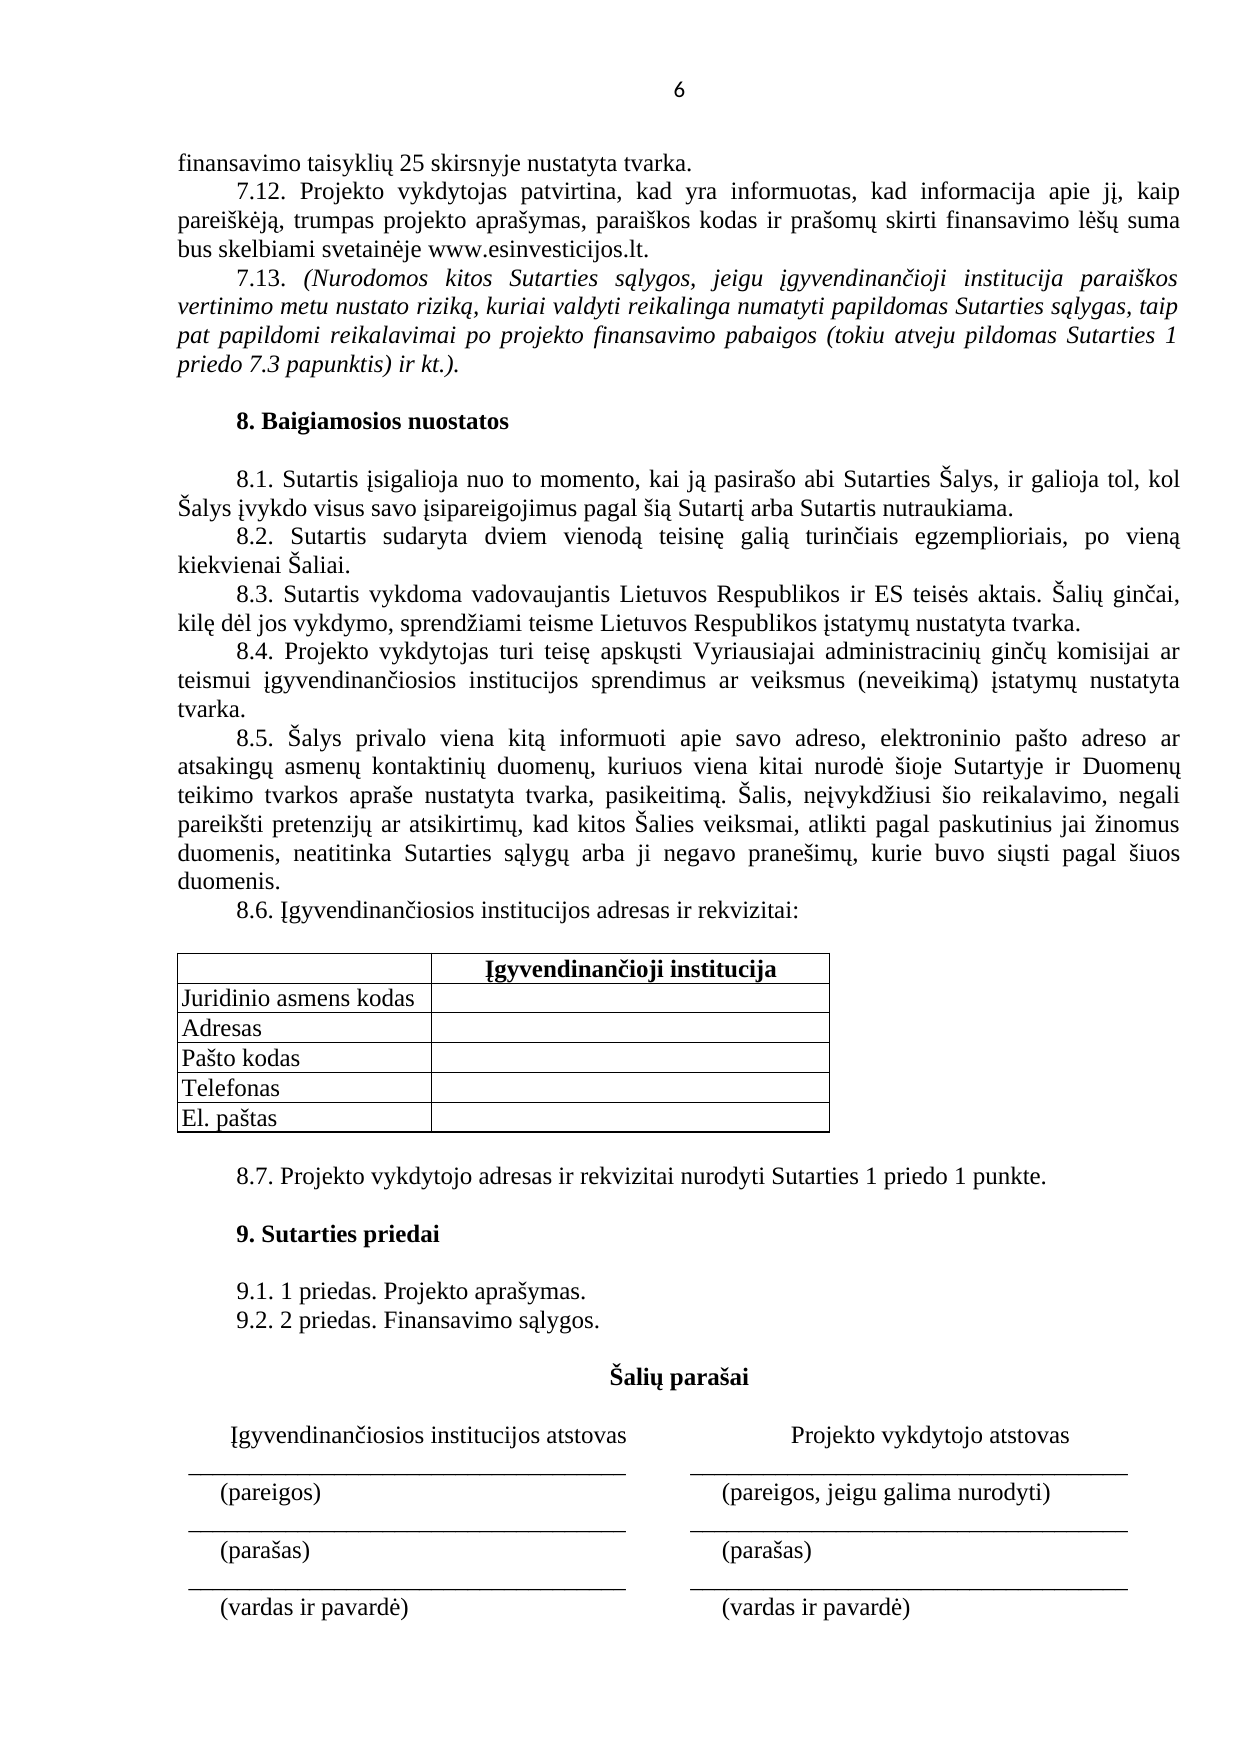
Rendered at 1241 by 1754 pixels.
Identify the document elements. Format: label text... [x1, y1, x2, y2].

table_cell Juridinio asmens kodas [178, 984, 431, 1012]
text 8.6. Įgyvendinančiosios institucijos adresas ir rekvizitai: [236, 895, 1181, 924]
table_cell (vardas ir pavardė) [177, 1564, 679, 1621]
text 8.3. Sutartis vykdoma vadovaujantis Lietuvos Respublikos ir ES teisės aktais. Šalių ginčai, kilę dėl jos vykdymo, sprendžiami teisme Lietuvos Respublikos įstatymų nustatyta tvarka. [177, 579, 1181, 636]
text finansavimo taisyklių 25 skirsnyje nustatyta tvarka. [177, 148, 1181, 176]
table_cell [432, 1013, 829, 1042]
table_cell [432, 1073, 829, 1102]
table_cell Telefonas [178, 1073, 431, 1102]
table_cell El. paštas [178, 1103, 431, 1131]
table_header [178, 954, 431, 982]
table_cell (pareigos, jeigu galima nurodyti) [679, 1449, 1181, 1506]
table_cell (parašas) [679, 1506, 1181, 1564]
table_cell (vardas ir pavardė) [679, 1564, 1181, 1621]
text 8.5. Šalys privalo viena kitą informuoti apie savo adreso, elektroninio pašto adreso ar atsakingų asmenų kontaktinių duomenų, kuriuos viena kitai nurodė šioje Sutartyje ir Duomenų teikimo tvarkos apraše nustatyta tvarka, pasikeitimą. Šalis, neįvykdžiusi šio reikalavimo, negali pareikšti pretenzijų ar atsikirtimų, kad kitos Šalies veiksmai, atlikti pagal paskutinius jai žinomus duomenis, neatitinka Sutarties sąlygų arba ji negavo pranešimų, kurie buvo siųsti pagal šiuos duomenis. [177, 723, 1181, 895]
table_header Įgyvendinančiosios institucijos atstovas [177, 1420, 679, 1449]
text 8. Baigiamosios nuostatos [222, 406, 1181, 435]
text 9.1. 1 priedas. Projekto aprašymas. [236, 1276, 1181, 1305]
text 8.4. Projekto vykdytojas turi teisę apskųsti Vyriausiajai administracinių ginčų komisijai ar teismui įgyvendinančiosios institucijos sprendimus ar veiksmus (neveikimą) įstatymų nustatyta tvarka. [177, 636, 1181, 723]
text 9. Sutarties priedai [222, 1219, 1181, 1247]
table_cell (parašas) [177, 1506, 679, 1564]
text 8.2. Sutartis sudaryta dviem vienodą teisinę galią turinčiais egzemplioriais, po vieną kiekvienai Šaliai. [177, 521, 1181, 579]
text 8.1. Sutartis įsigalioja nuo to momento, kai ją pasirašo abi Sutarties Šalys, ir galioja tol, kol Šalys įvykdo visus savo įsipareigojimus pagal šią Sutartį arba Sutartis nutraukiama. [177, 464, 1181, 521]
table_cell Pašto kodas [178, 1043, 431, 1072]
table_header Įgyvendinančioji institucija [432, 954, 829, 982]
table_cell Adresas [178, 1013, 431, 1042]
table_cell [432, 984, 829, 1012]
text 7.13. (Nurodomos kitos Sutarties sąlygos, jeigu įgyvendinančioji institucija paraiškos vertinimo metu nustato riziką, kuriai valdyti reikalinga numatyti papildomas Sutarties sąlygas, taip pat papildomi reikalavimai po projekto finansavimo pabaigos (tokiu atveju pildomas Sutarties 1 priedo 7.3 papunktis) ir kt.). [177, 263, 1181, 378]
text Šalių parašai [177, 1362, 1181, 1391]
table_cell [432, 1043, 829, 1072]
table_cell [432, 1103, 829, 1131]
text 8.7. Projekto vykdytojo adresas ir rekvizitai nurodyti Sutarties 1 priedo 1 punkte. [236, 1161, 1181, 1190]
text 9.2. 2 priedas. Finansavimo sąlygos. [236, 1305, 1181, 1334]
text 7.12. Projekto vykdytojas patvirtina, kad yra informuotas, kad informacija apie jį, kaip pareiškėją, trumpas projekto aprašymas, paraiškos kodas ir prašomų skirti finansavimo lėšų suma bus skelbiami svetainėje www.esinvesticijos.lt. [177, 176, 1181, 263]
table_header Projekto vykdytojo atstovas [679, 1420, 1181, 1449]
table_cell (pareigos) [177, 1449, 679, 1506]
